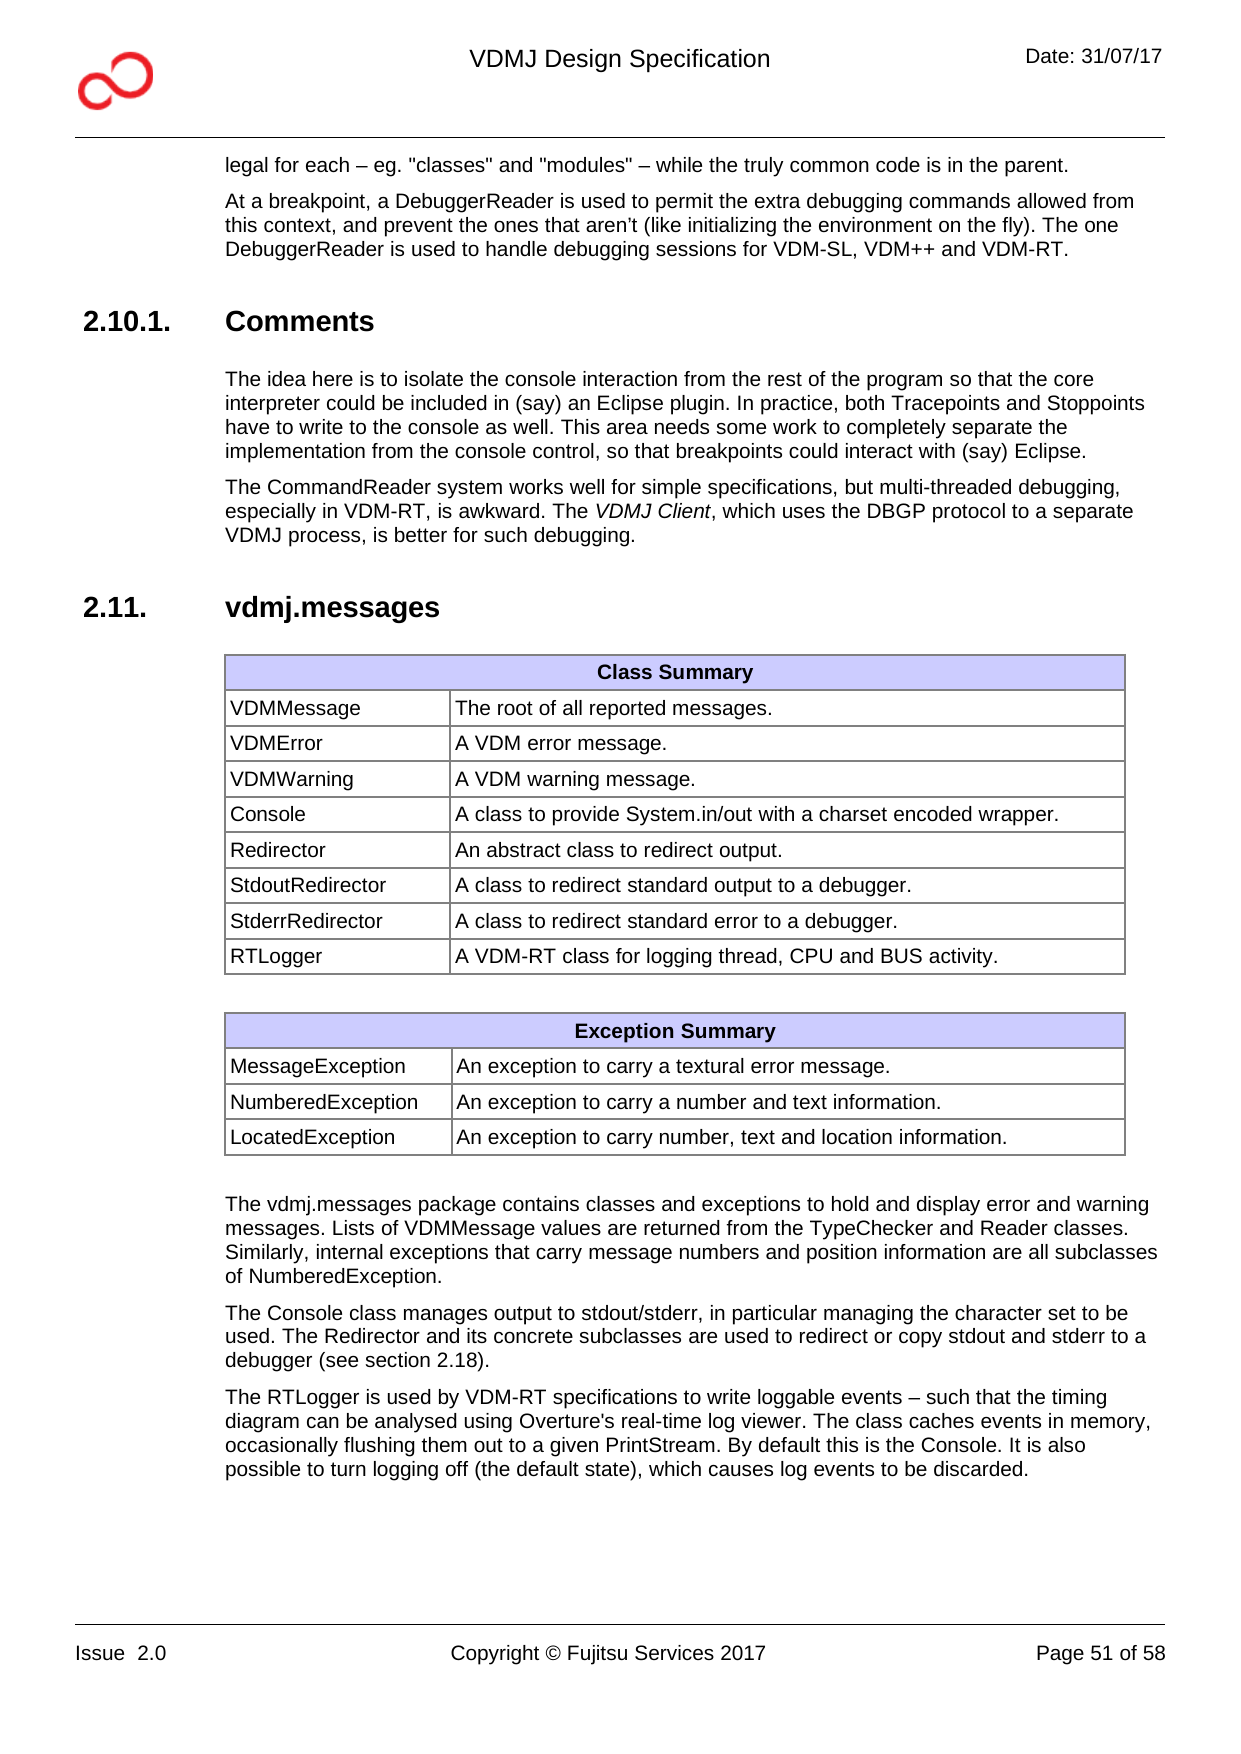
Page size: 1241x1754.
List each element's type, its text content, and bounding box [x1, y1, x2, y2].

table_cell StdoutRedirector [226, 869, 449, 902]
table_cell A class to redirect standard error to a debugger. [451, 904, 1124, 938]
table_cell The root of all reported messages. [451, 691, 1124, 724]
table_cell VDMWarning [226, 762, 449, 796]
table_cell An abstract class to redirect output. [451, 833, 1124, 867]
table_cell A class to provide System.in/out with a charset encoded wrapper. [451, 798, 1124, 831]
table_cell An exception to carry a number and text information. [453, 1085, 1124, 1118]
picture [78, 44, 153, 120]
table_cell A VDM-RT class for logging thread, CPU and BUS activity. [451, 940, 1124, 973]
subtitle Comments [75, 304, 1165, 337]
table_cell LocatedException [226, 1120, 451, 1154]
text The CommandReader system works well for simple specifications, but multi-threaded debugging, especially in VDM-RT, is awkward. The VDMJ Client, which uses the DBGP protocol to a separate VDMJ process, is better for such debugging. [225, 476, 1165, 547]
table_cell An exception to carry number, text and location information. [453, 1120, 1124, 1154]
table_cell MessageException [226, 1049, 451, 1083]
table_cell VDMMessage [226, 691, 449, 724]
table_cell StderrRedirector [226, 904, 449, 938]
text At a breakpoint, a DebuggerReader is used to permit the extra debugging commands allowed from this context, and prevent the ones that aren’t (like initializing the environment on the fly). The one DebuggerReader is used to handle debugging sessions for VDM-SL, VDM++ and VDM-RT. [225, 189, 1165, 261]
subtitle vdmj.messages [75, 590, 1165, 623]
table_cell VDMError [226, 727, 449, 760]
text The vdmj.messages package contains classes and exceptions to hold and display error and warning messages. Lists of VDMMessage values are returned from the TypeChecker and Reader classes. Similarly, internal exceptions that carry message numbers and position information are all subclasses of NumberedException. [225, 1192, 1165, 1288]
text The idea here is to isolate the console interaction from the rest of the program so that the core interpreter could be included in (say) an Eclipse plugin. In practice, both Tracepoints and Stoppoints have to write to the console as well. This area needs some work to completely separate the implementation from the console control, so that breakpoints could interact with (say) Eclipse. [225, 367, 1165, 463]
text The RTLogger is used by VDM-RT specifications to write loggable events – such that the timing diagram can be analysed using Overture's real-time log viewer. The class caches events in memory, occasionally flushing them out to a given PrintStream. By default this is the Console. It is also possible to turn logging off (the default state), which causes log events to be discarded. [225, 1385, 1165, 1481]
text The Console class manages output to stdout/stderr, in particular managing the character set to be used. The Redirector and its concrete subclasses are used to redirect or copy stdout and stderr to a debugger (see section 2.18). [225, 1301, 1165, 1373]
table_cell Redirector [226, 833, 449, 867]
table_header Class Summary [226, 656, 1124, 689]
table_cell Console [226, 798, 449, 831]
table_cell NumberedException [226, 1085, 451, 1118]
table_cell RTLogger [226, 940, 449, 973]
table_cell A VDM warning message. [451, 762, 1124, 796]
table_header Exception Summary [226, 1014, 1124, 1047]
table_cell A class to redirect standard output to a debugger. [451, 869, 1124, 902]
text legal for each – eg. "classes" and "modules" – while the truly common code is in the parent. [225, 153, 1165, 177]
table_cell An exception to carry a textural error message. [453, 1049, 1124, 1083]
table_cell A VDM error message. [451, 727, 1124, 760]
